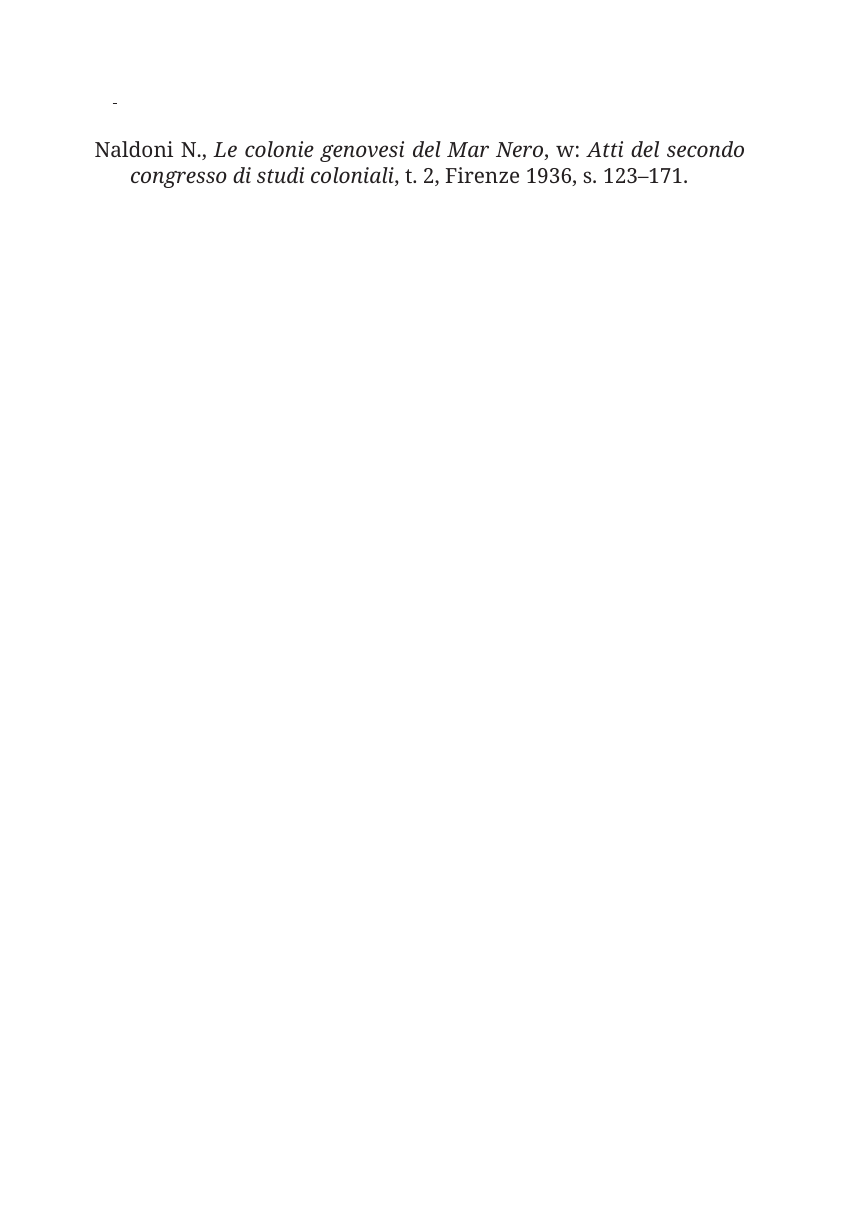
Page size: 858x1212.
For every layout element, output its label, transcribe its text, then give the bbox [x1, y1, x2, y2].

text Naldoni N., Le colonie genovesi del Mar Nero, w: Atti del secondo congresso di studi coloniali, t. 2, Firenze 1936, s. 123–171. [94, 136, 745, 190]
